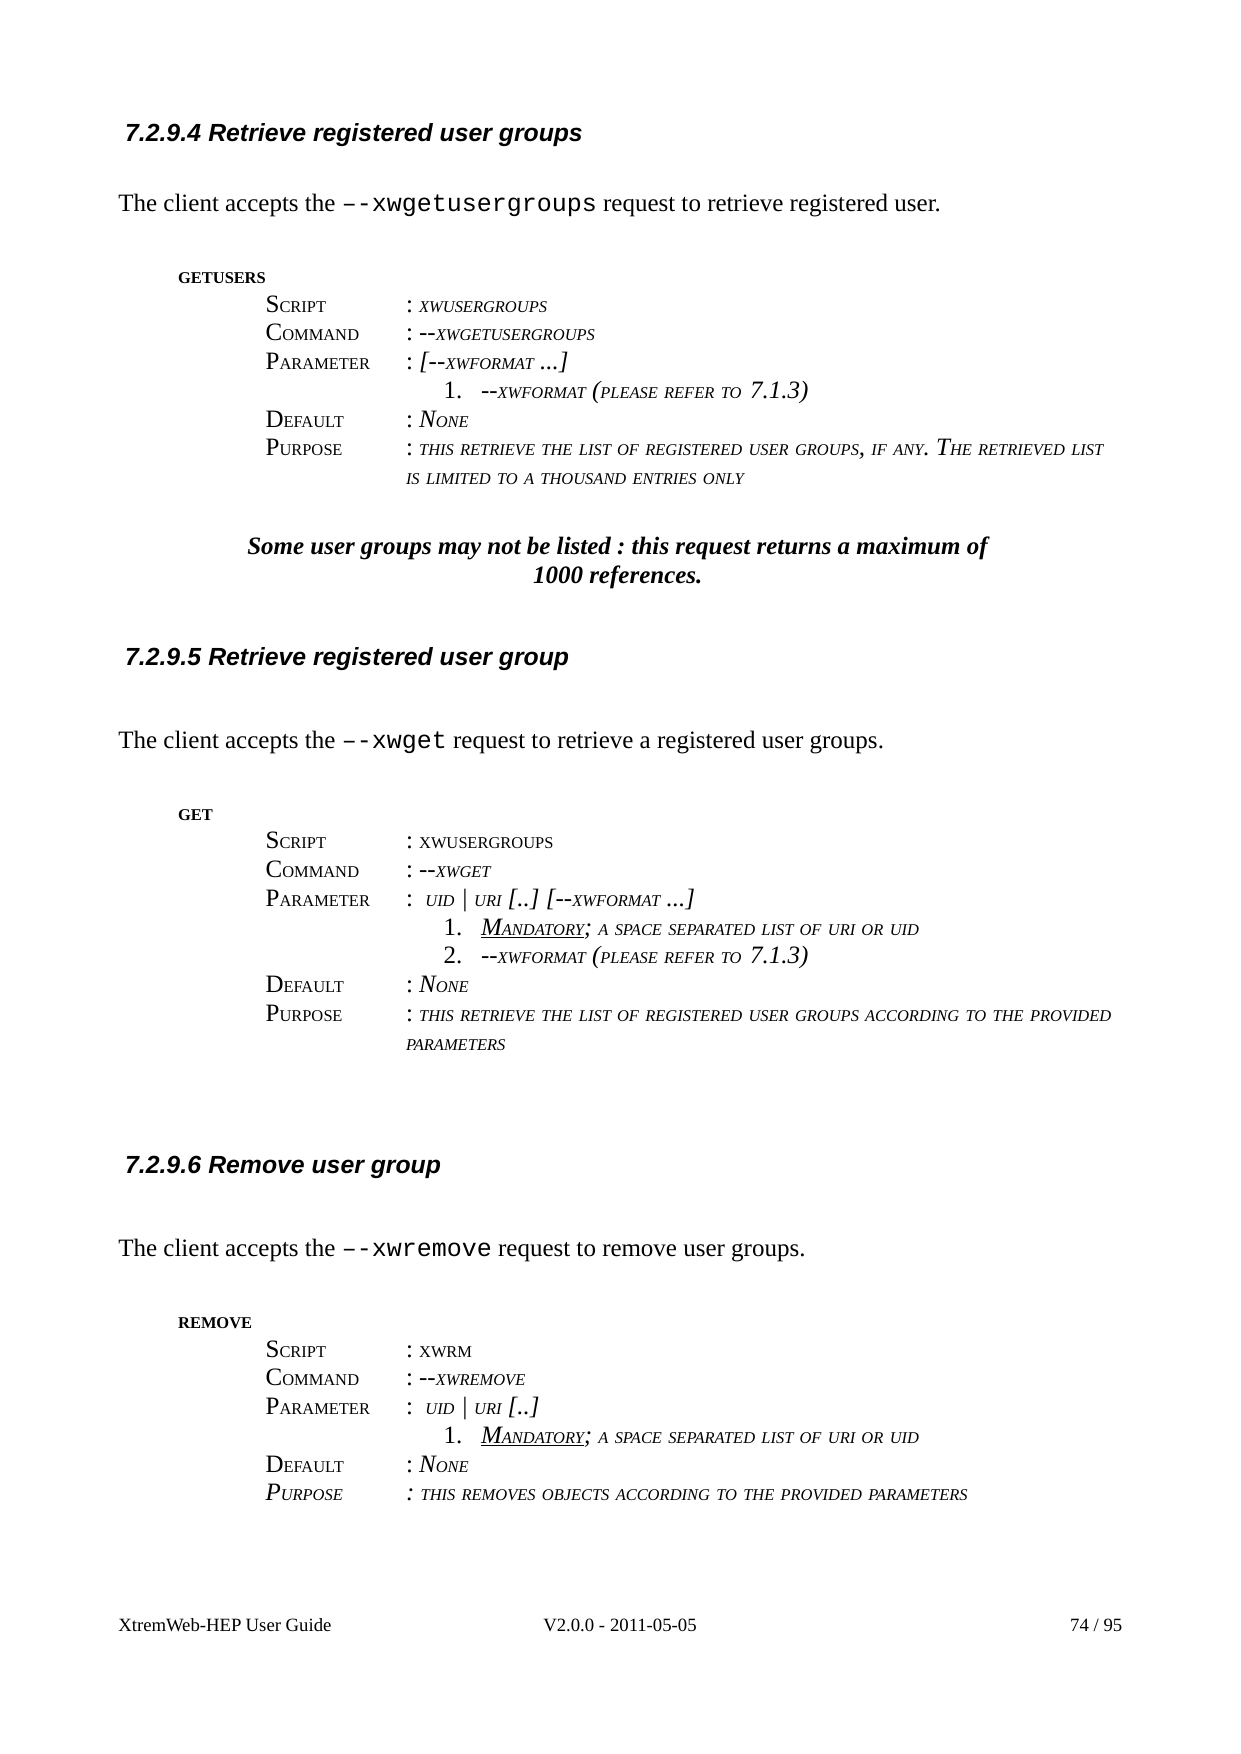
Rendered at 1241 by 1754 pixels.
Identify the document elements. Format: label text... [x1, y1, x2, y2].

text Parameter : [--xwformat ...] [265, 346, 1122, 375]
text getusers [178, 260, 1122, 289]
text Some user groups may not be listed : this request returns a maximum of 1000 references. [233, 531, 1004, 589]
text Script : xwusergroups [265, 826, 1122, 854]
text Default : None [265, 1449, 1122, 1477]
text Default : None [265, 404, 1122, 432]
text Parameter : uid | uri [..] [--xwformat ...] [265, 883, 1122, 912]
list --xwformat (please refer to 7.1.3) [443, 941, 1122, 969]
text Default : None [265, 969, 1122, 998]
text Parameter : uid | uri [..] [265, 1391, 1122, 1420]
text Purpose : this retrieve the list of registered user groups according to the provided parameters [265, 998, 1122, 1056]
text The client accepts the –-xwremove request to remove user groups. [118, 1233, 1122, 1264]
text Script : xwusergroups [265, 289, 1122, 317]
subtitle Remove user group [118, 1151, 1122, 1179]
text Purpose : this removes objects according to the provided parameters [265, 1477, 1122, 1506]
text Command : --xwget [265, 854, 1122, 883]
list Mandatory; a space separated list of uri or uid [443, 1420, 1122, 1449]
subtitle Retrieve registered user group [118, 642, 1122, 671]
subtitle Retrieve registered user groups [118, 118, 1122, 147]
text The client accepts the –-xwgetusergroups request to retrieve registered user. [118, 188, 1122, 219]
list Mandatory; a space separated list of uri or uid [443, 912, 1122, 941]
text remove [178, 1305, 1122, 1334]
list --xwformat (please refer to 7.1.3) [443, 375, 1122, 404]
text The client accepts the –-xwget request to retrieve a registered user groups. [118, 725, 1122, 756]
text Command : --xwgetusergroups [265, 317, 1122, 346]
text Command : --xwremove [265, 1362, 1122, 1391]
text Script : xwrm [265, 1334, 1122, 1362]
text Purpose : this retrieve the list of registered user groups, if any. The retrieved list is limited to a thousand entries only [265, 432, 1122, 490]
text get [178, 797, 1122, 826]
